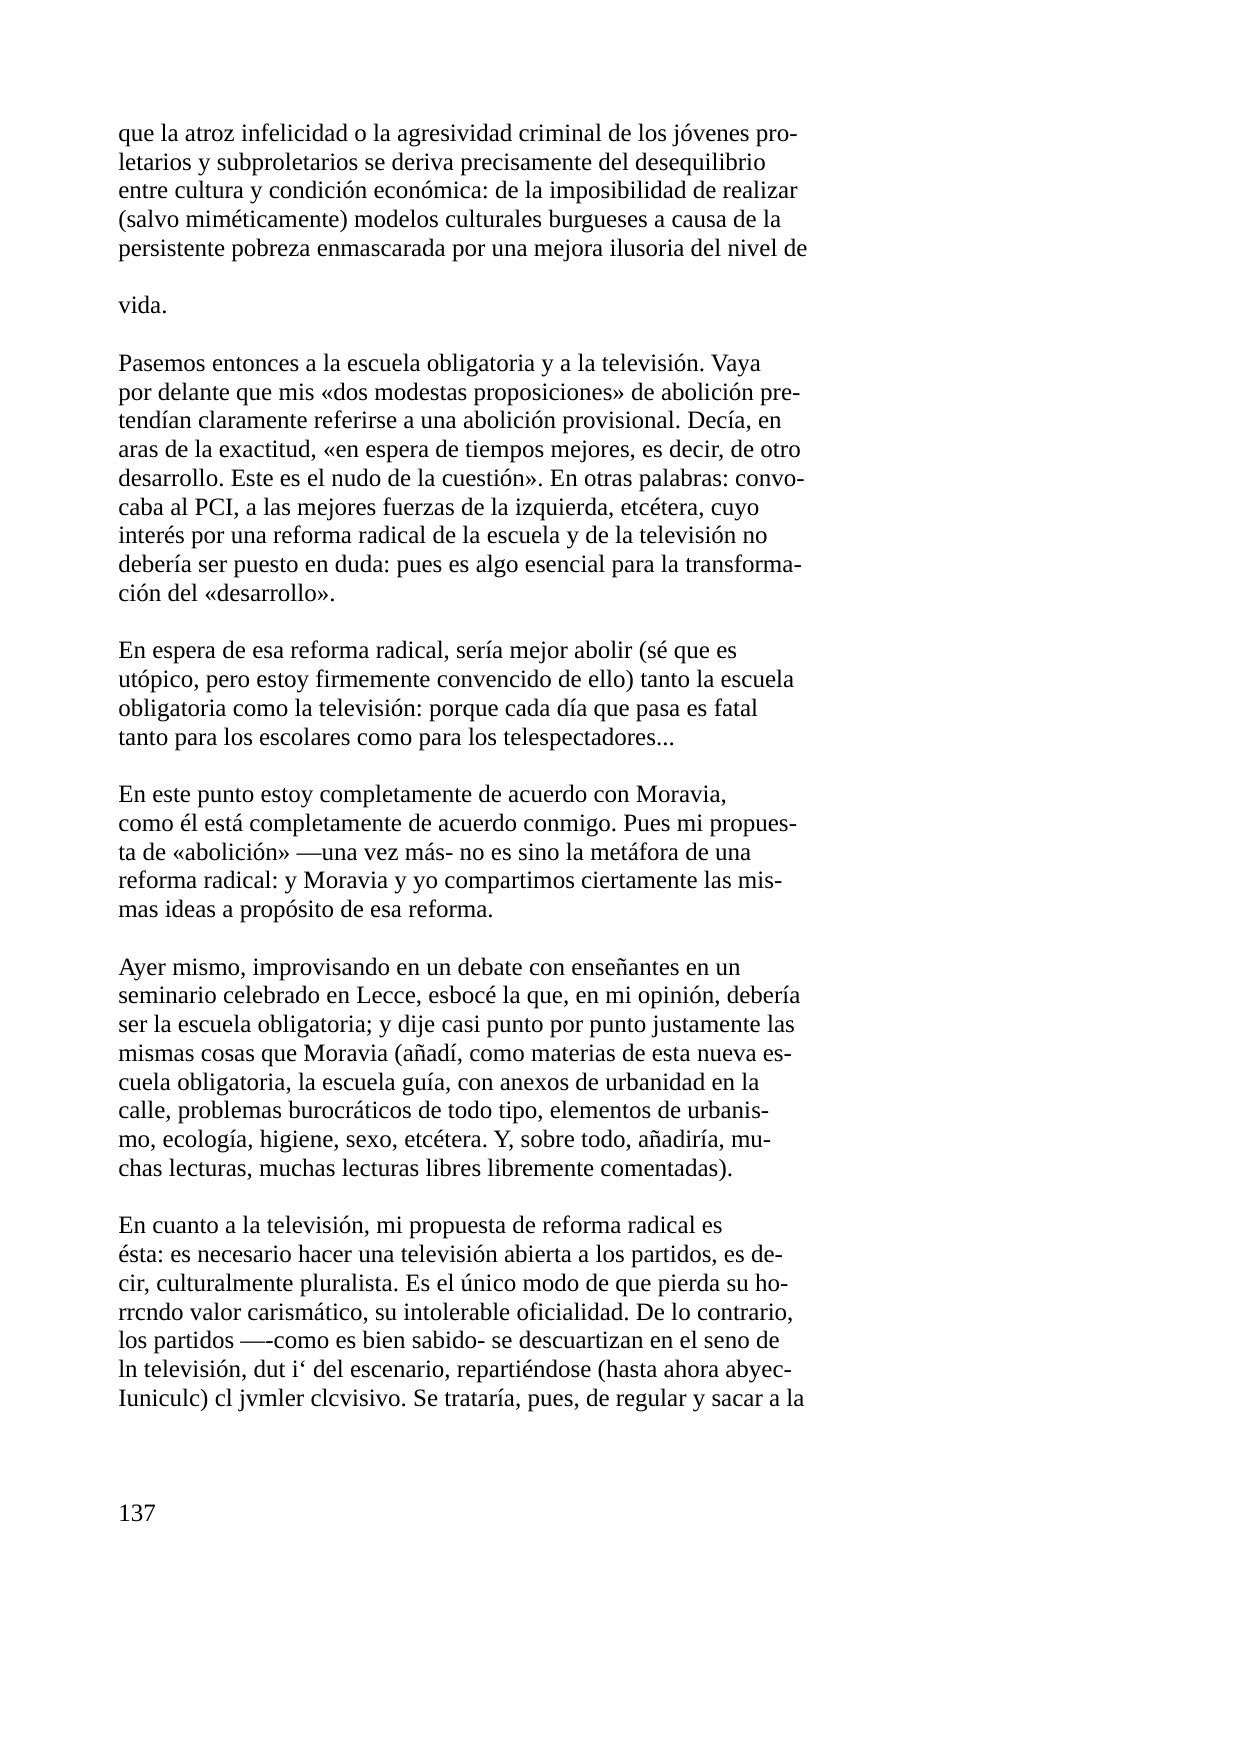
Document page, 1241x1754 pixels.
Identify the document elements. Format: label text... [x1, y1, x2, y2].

text calle, problemas burocráticos de todo tipo, elementos de urbanis- [118, 1096, 1122, 1124]
text como él está completamente de acuerdo conmigo. Pues mi propues- [118, 808, 1122, 837]
text que la atroz infelicidad o la agresividad criminal de los jóvenes pro- [118, 118, 1122, 147]
text ser la escuela obligatoria; y dije casi punto por punto justamente las [118, 1009, 1122, 1038]
text persistente pobreza enmascarada por una mejora ilusoria del nivel de [118, 233, 1122, 262]
text 137 [118, 1498, 1122, 1527]
text mo, ecología, higiene, sexo, etcétera. Y, sobre todo, añadiría, mu- [118, 1124, 1122, 1153]
text chas lecturas, muchas lecturas libres libremente comentadas). [118, 1153, 1122, 1182]
text debería ser puesto en duda: pues es algo esencial para la transforma- [118, 549, 1122, 578]
text obligatoria como la televisión: porque cada día que pasa es fatal [118, 693, 1122, 722]
text ln televisión, dut i‘ del escenario, repartiéndose (hasta ahora abyec- [118, 1354, 1122, 1383]
text tanto para los escolares como para los telespectadores... [118, 722, 1122, 751]
text cir, culturalmente pluralista. Es el único modo de que pierda su ho- [118, 1268, 1122, 1297]
text cuela obligatoria, la escuela guía, con anexos de urbanidad en la [118, 1067, 1122, 1096]
text En este punto estoy completamente de acuerdo con Moravia, [118, 779, 1122, 808]
text seminario celebrado en Lecce, esbocé la que, en mi opinión, debería [118, 981, 1122, 1009]
text caba al PCI, a las mejores fuerzas de la izquierda, etcétera, cuyo [118, 492, 1122, 521]
text vida. [118, 291, 1122, 319]
text Pasemos entonces a la escuela obligatoria y a la televisión. Vaya [118, 348, 1122, 377]
text utópico, pero estoy firmemente convencido de ello) tanto la escuela [118, 664, 1122, 693]
text interés por una reforma radical de la escuela y de la televisión no [118, 521, 1122, 549]
text entre cultura y condición económica: de la imposibilidad de realizar [118, 176, 1122, 204]
text ción del «desarrollo». [118, 578, 1122, 607]
text desarrollo. Este es el nudo de la cuestión». En otras palabras: convo- [118, 463, 1122, 492]
text Iuniculc) cl jvmler clcvisivo. Se trataría, pues, de regular y sacar a la [118, 1383, 1122, 1412]
text los partidos —-como es bien sabido- se descuartizan en el seno de [118, 1326, 1122, 1354]
text mas ideas a propósito de esa reforma. [118, 894, 1122, 923]
text tendían claramente referirse a una abolición provisional. Decía, en [118, 406, 1122, 434]
text rrcndo valor carismático, su intolerable oficialidad. De lo contrario, [118, 1297, 1122, 1326]
text (salvo miméticamente) modelos culturales burgueses a causa de la [118, 204, 1122, 233]
text por delante que mis «dos modestas proposiciones» de abolición pre- [118, 377, 1122, 406]
text Ayer mismo, improvisando en un debate con enseñantes en un [118, 952, 1122, 981]
text ésta: es necesario hacer una televisión abierta a los partidos, es de- [118, 1239, 1122, 1268]
text letarios y subproletarios se deriva precisamente del desequilibrio [118, 147, 1122, 176]
text reforma radical: y Moravia y yo compartimos ciertamente las mis- [118, 866, 1122, 894]
text En cuanto a la televisión, mi propuesta de reforma radical es [118, 1211, 1122, 1239]
text ta de «abolición» —una vez más- no es sino la metáfora de una [118, 837, 1122, 866]
text aras de la exactitud, «en espera de tiempos mejores, es decir, de otro [118, 434, 1122, 463]
text mismas cosas que Moravia (añadí, como materias de esta nueva es- [118, 1038, 1122, 1067]
text En espera de esa reforma radical, sería mejor abolir (sé que es [118, 636, 1122, 664]
